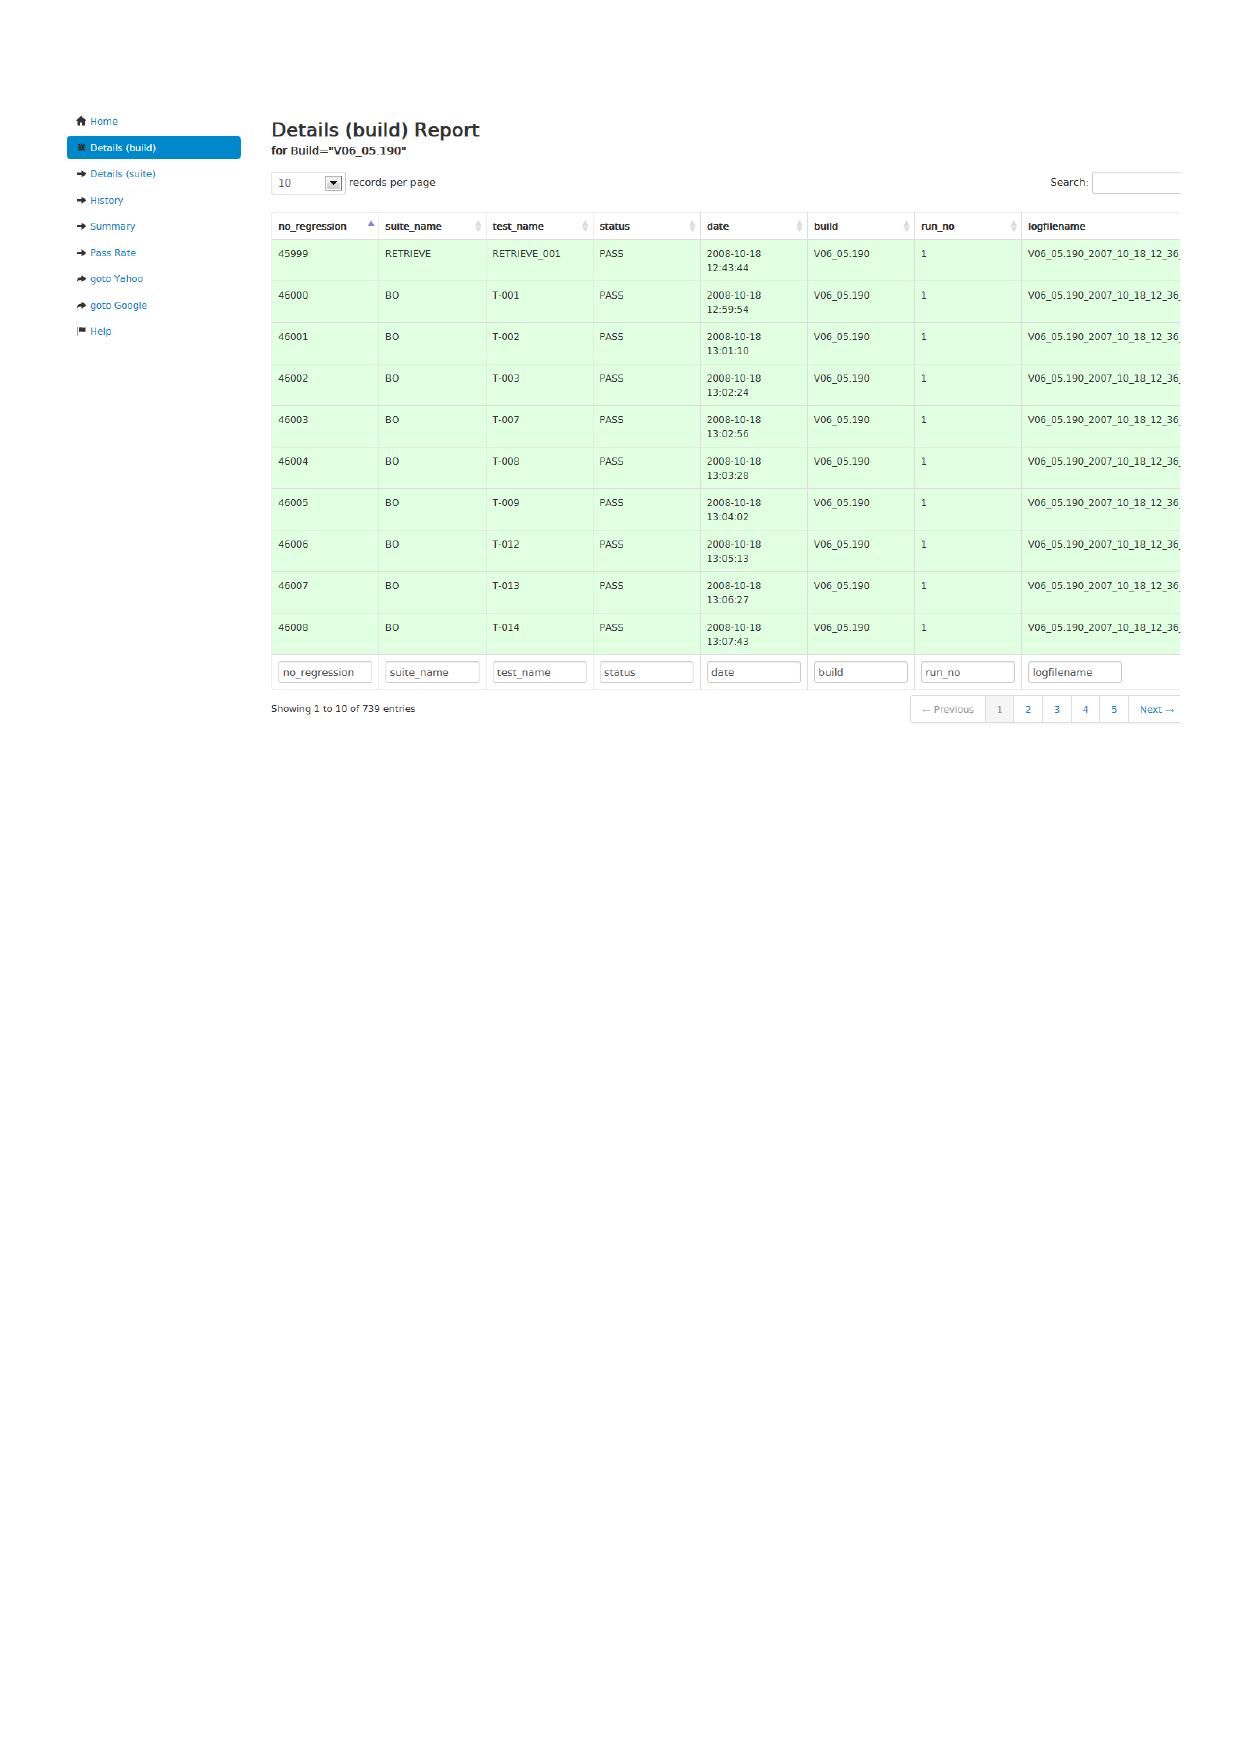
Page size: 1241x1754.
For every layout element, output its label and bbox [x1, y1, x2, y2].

picture [60, 105, 1181, 736]
